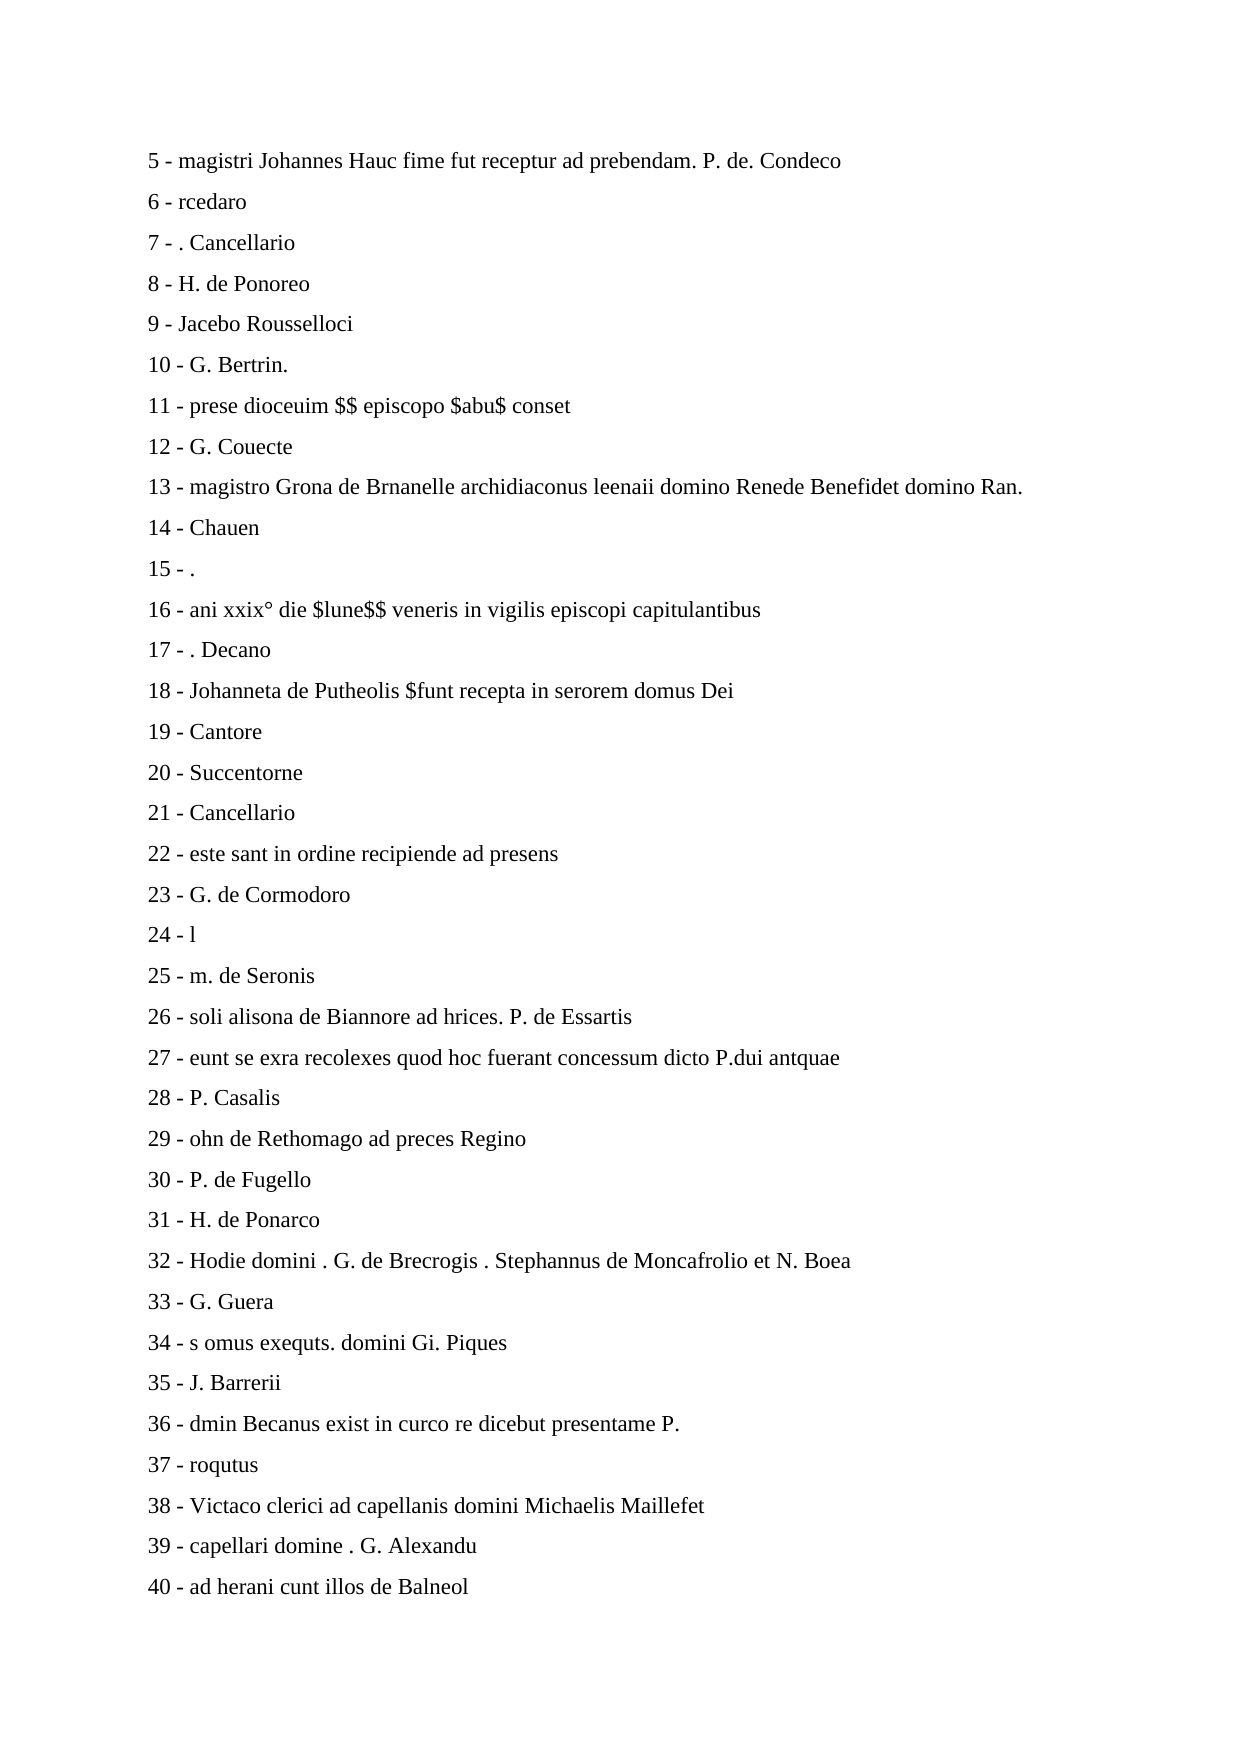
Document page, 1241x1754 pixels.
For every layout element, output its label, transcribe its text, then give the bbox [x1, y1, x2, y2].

text 19 - Cantore [148, 718, 1093, 744]
text 26 - soli alisona de Biannore ad hrices. P. de Essartis [148, 1003, 1093, 1029]
text 20 - Succentorne [148, 758, 1093, 785]
text 8 - H. de Ponoreo [148, 270, 1093, 296]
text 6 - rcedaro [148, 188, 1093, 215]
text 34 - s omus exequts. domini Gi. Piques [148, 1329, 1093, 1355]
text 13 - magistro Grona de Brnanelle archidiaconus leenaii domino Renede Benefidet domino Ran. [148, 473, 1093, 500]
text 23 - G. de Cormodoro [148, 881, 1093, 907]
text 39 - capellari domine . G. Alexandu [148, 1532, 1093, 1559]
text 22 - este sant in ordine recipiende ad presens [148, 840, 1093, 866]
text 31 - H. de Ponarco [148, 1207, 1093, 1233]
text 38 - Victaco clerici ad capellanis domini Michaelis Maillefet [148, 1492, 1093, 1518]
text 32 - Hodie domini . G. de Brecrogis . Stephannus de Moncafrolio et N. Boea [148, 1247, 1093, 1274]
text 28 - P. Casalis [148, 1084, 1093, 1111]
text 40 - ad herani cunt illos de Balneol [148, 1573, 1093, 1599]
text 9 - Jacebo Rousselloci [148, 311, 1093, 337]
text 29 - ohn de Rethomago ad preces Regino [148, 1125, 1093, 1151]
text 17 - . Decano [148, 636, 1093, 663]
text 25 - m. de Seronis [148, 962, 1093, 988]
text 21 - Cancellario [148, 799, 1093, 826]
text 35 - J. Barrerii [148, 1369, 1093, 1396]
text 10 - G. Bertrin. [148, 351, 1093, 378]
text 24 - l [148, 921, 1093, 948]
text 36 - dmin Becanus exist in curco re dicebut presentame P. [148, 1410, 1093, 1437]
text 37 - roqutus [148, 1451, 1093, 1477]
text 18 - Johanneta de Putheolis $funt recepta in serorem domus Dei [148, 677, 1093, 703]
text 14 - Chauen [148, 514, 1093, 541]
text 33 - G. Guera [148, 1288, 1093, 1314]
text 15 - . [148, 555, 1093, 581]
text 7 - . Cancellario [148, 229, 1093, 255]
text 11 - prese dioceuim $$ episcopo $abu$ conset [148, 392, 1093, 418]
text 5 - magistri Johannes Hauc fime fut receptur ad prebendam. P. de. Condeco [148, 148, 1093, 174]
text 27 - eunt se exra recolexes quod hoc fuerant concessum dicto P.dui antquae [148, 1044, 1093, 1070]
text 16 - ani xxix° die $lune$$ veneris in vigilis episcopi capitulantibus [148, 596, 1093, 622]
text 12 - G. Couecte [148, 433, 1093, 459]
text 30 - P. de Fugello [148, 1166, 1093, 1192]
